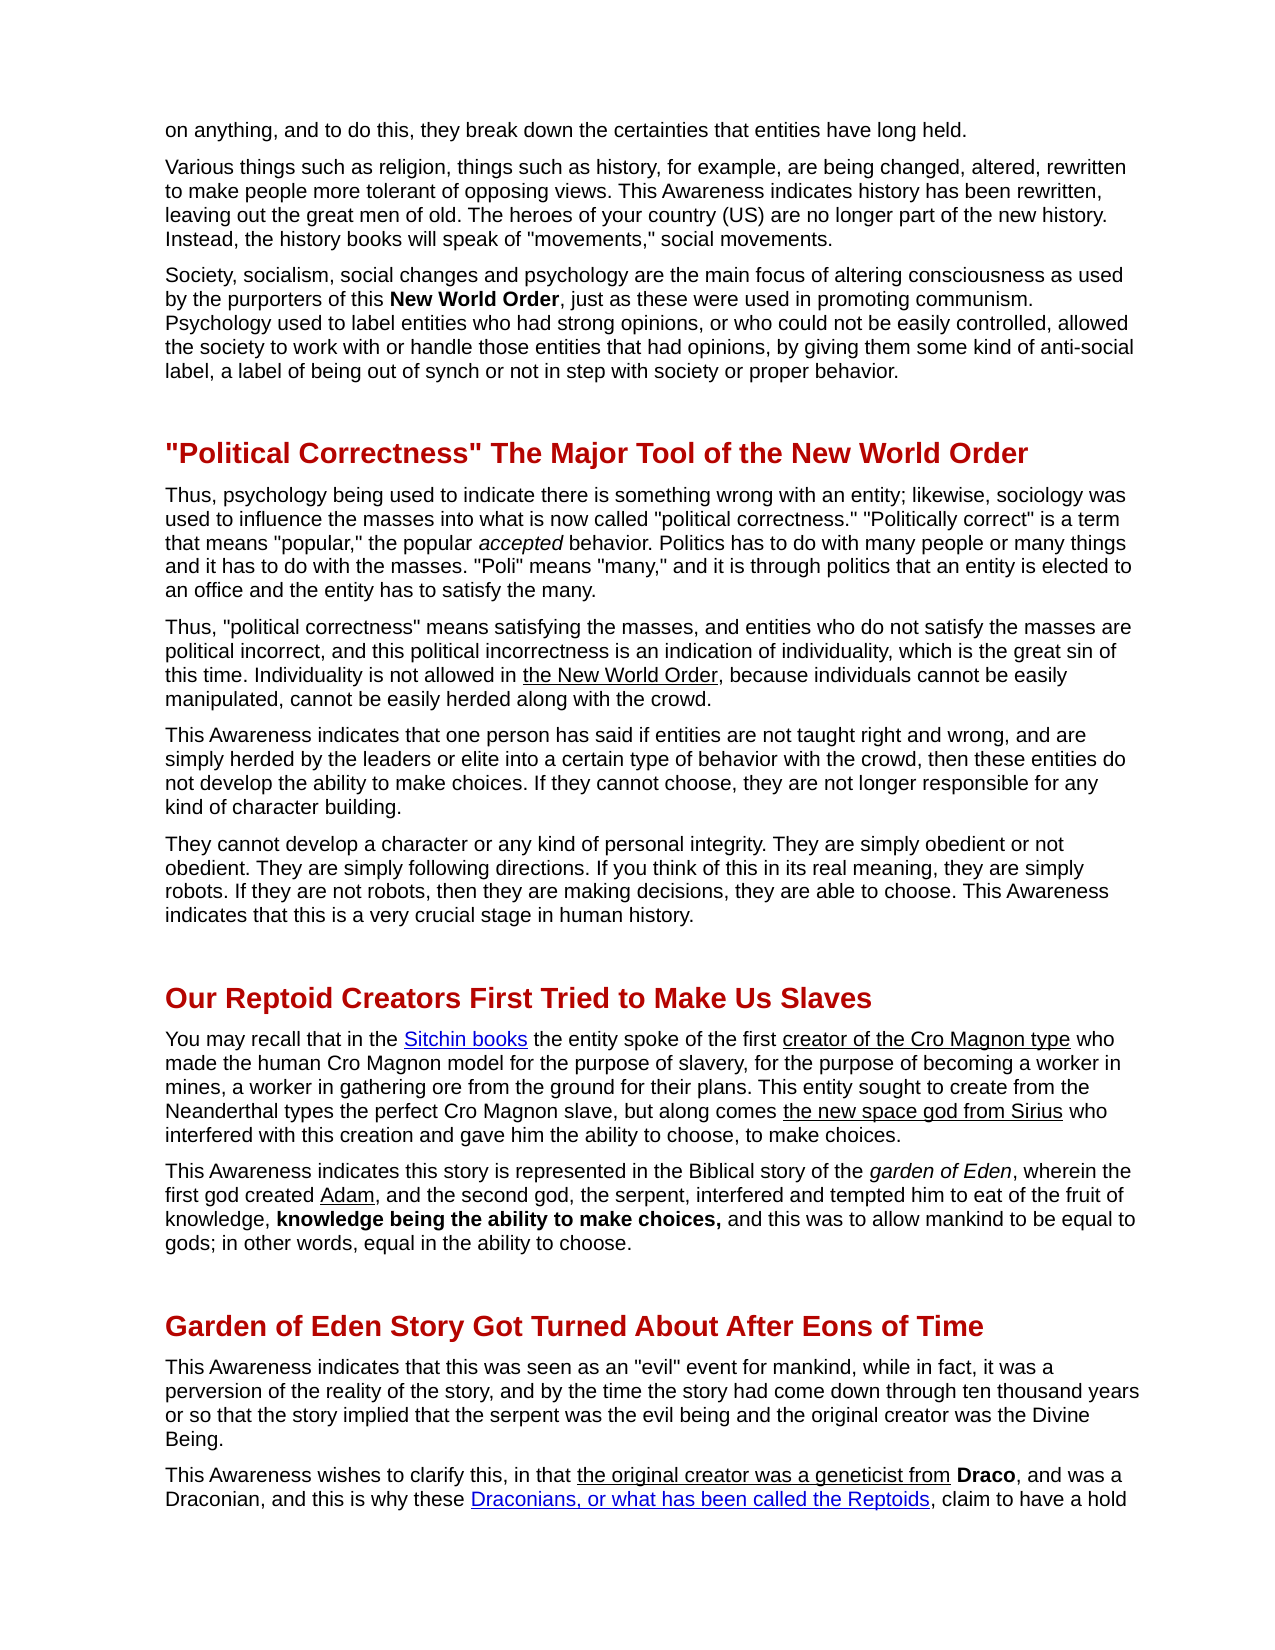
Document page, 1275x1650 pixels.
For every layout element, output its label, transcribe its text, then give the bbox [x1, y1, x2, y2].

text This Awareness indicates this story is represented in the Biblical story of the garden of Eden, wherein the first god created Adam, and the second god, the serpent, interfered and tempted him to eat of the fruit of knowledge, knowledge being the ability to make choices, and this was to allow mankind to be equal to gods; in other words, equal in the ability to choose. [165, 1159, 1141, 1255]
text They cannot develop a character or any kind of personal integrity. They are simply obedient or not obedient. They are simply following directions. If you think of this in its real meaning, they are simply robots. If they are not robots, then they are making decisions, they are able to choose. This Awareness indicates that this is a very crucial stage in human history. [165, 831, 1141, 927]
text Thus, "political correctness" means satisfying the masses, and entities who do not satisfy the masses are political incorrect, and this political incorrectness is an indication of individuality, which is the great sin of this time. Individuality is not allowed in the New World Order, because individuals cannot be easily manipulated, cannot be easily herded along with the crowd. [165, 615, 1141, 711]
text This Awareness indicates that one person has said if entities are not taught right and wrong, and are simply herded by the leaders or elite into a certain type of behavior with the crowd, then these entities do not develop the ability to make choices. If they cannot choose, they are not longer responsible for any kind of character building. [165, 723, 1141, 819]
text Garden of Eden Story Got Turned About After Eons of Time [165, 1309, 1141, 1342]
text Various things such as religion, things such as history, for example, are being changed, altered, rewritten to make people more tolerant of opposing views. This Awareness indicates history has been rewritten, leaving out the great men of old. The heroes of your country (US) are no longer part of the new history. Instead, the history books will speak of "movements," social movements. [165, 154, 1141, 250]
text This Awareness indicates that this was seen as an "evil" event for mankind, while in fact, it was a perversion of the reality of the story, and by the time the story had come down through ten thousand years or so that the story implied that the serpent was the evil being and the original creator was the Divine Being. [165, 1355, 1141, 1451]
text This Awareness wishes to clarify this, in that the original creator was a geneticist from Draco, and was a Draconian, and this is why these Draconians, or what has been called the Reptoids, claim to have a hold [165, 1463, 1141, 1511]
text Thus, psychology being used to indicate there is something wrong with an entity; likewise, sociology was used to influence the masses into what is now called "political correctness." "Politically correct" is a term that means "popular," the popular accepted behavior. Politics has to do with many people or many things and it has to do with the masses. "Poli" means "many," and it is through politics that an entity is elected to an office and the entity has to satisfy the many. [165, 482, 1141, 602]
text "Political Correctness" The Major Tool of the New World Order [165, 436, 1141, 470]
text You may recall that in the Sitchin books the entity spoke of the first creator of the Cro Magnon type who made the human Cro Magnon model for the purpose of slavery, for the purpose of becoming a worker in mines, a worker in gathering ore from the ground for their plans. This entity sought to create from the Neanderthal types the perfect Cro Magnon slave, but along comes the new space god from Sirius who interfered with this creation and gave him the ability to choose, to make choices. [165, 1027, 1141, 1147]
text on anything, and to do this, they break down the certainties that entities have long held. [165, 118, 1141, 142]
text Our Reptoid Creators First Tried to Make Us Slaves [165, 981, 1141, 1014]
text Society, socialism, social changes and psychology are the main focus of altering consciousness as used by the purporters of this New World Order, just as these were used in promoting communism. Psychology used to label entities who had strong opinions, or who could not be easily controlled, allowed the society to work with or handle those entities that had opinions, by giving them some kind of anti-social label, a label of being out of synch or not in step with society or proper behavior. [165, 263, 1141, 383]
